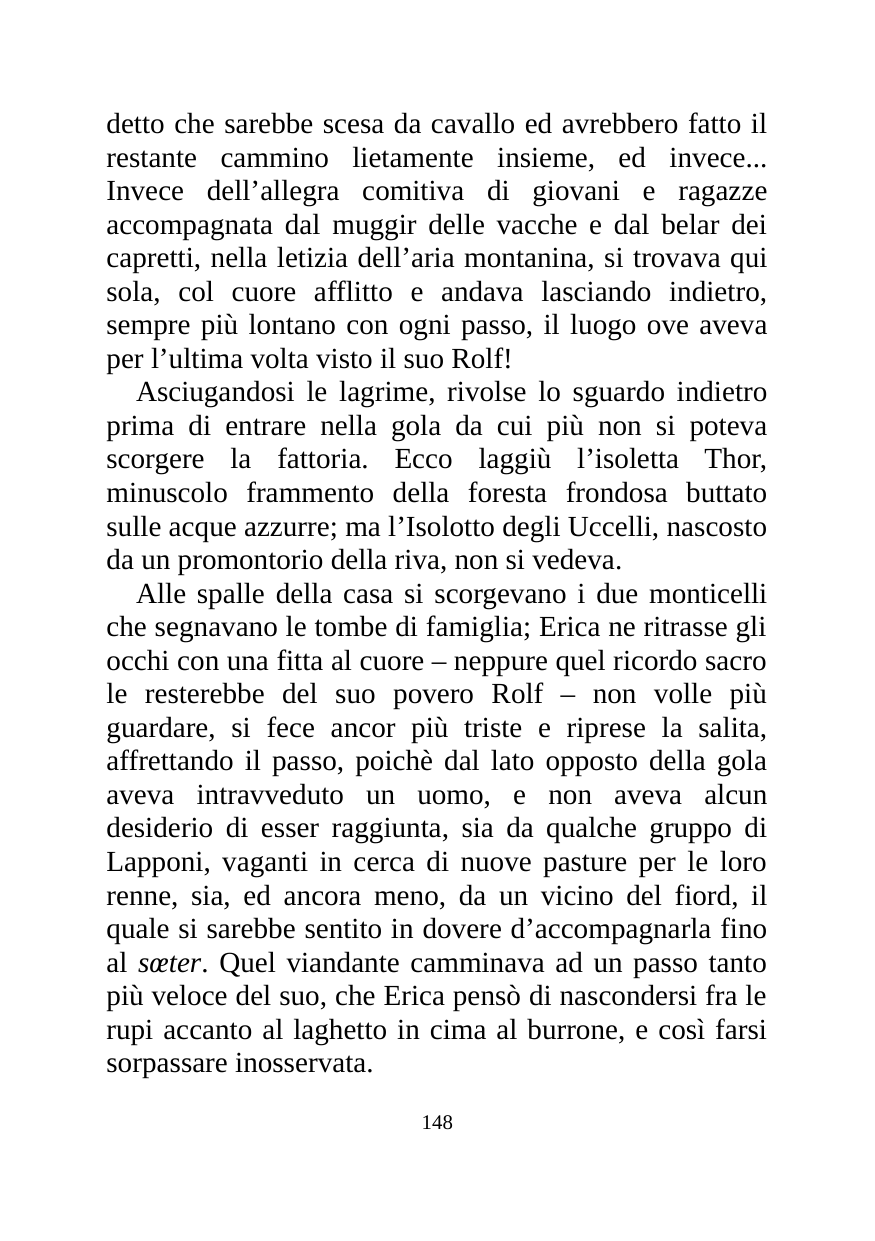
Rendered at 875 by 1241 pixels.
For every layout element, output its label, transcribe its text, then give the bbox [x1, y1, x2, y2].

text Alle spalle della casa si scorgevano i due monticelli che segnavano le tombe di famiglia; Erica ne ritrasse gli occhi con una fitta al cuore – neppure quel ricordo sacro le resterebbe del suo povero Rolf – non volle più guardare, si fece ancor più triste e riprese la salita, affrettando il passo, poichè dal lato opposto della gola aveva intravveduto un uomo, e non aveva alcun desiderio di esser raggiunta, sia da qualche gruppo di Lapponi, vaganti in cerca di nuove pasture per le loro renne, sia, ed ancora meno, da un vicino del fiord, il quale si sarebbe sentito in dovere d’accompagnarla fino al sœter. Quel viandante camminava ad un passo tanto più veloce del suo, che Erica pensò di nascondersi fra le rupi accanto al laghetto in cima al burrone, e così farsi sorpassare inosservata. [106, 576, 768, 1079]
text detto che sarebbe scesa da cavallo ed avrebbero fatto il restante cammino lietamente insieme, ed invece... Invece dell’allegra comitiva di giovani e ragazze accompagnata dal muggir delle vacche e dal belar dei capretti, nella letizia dell’aria montanina, si trovava qui sola, col cuore afflitto e andava lasciando indietro, sempre più lontano con ogni passo, il luogo ove aveva per l’ultima volta visto il suo Rolf! [106, 106, 768, 374]
text Asciugandosi le lagrime, rivolse lo sguardo indietro prima di entrare nella gola da cui più non si poteva scorgere la fattoria. Ecco laggiù l’isoletta Thor, minuscolo frammento della foresta frondosa buttato sulle acque azzurre; ma l’Isolotto degli Uccelli, nascosto da un promontorio della riva, non si vedeva. [106, 374, 768, 576]
